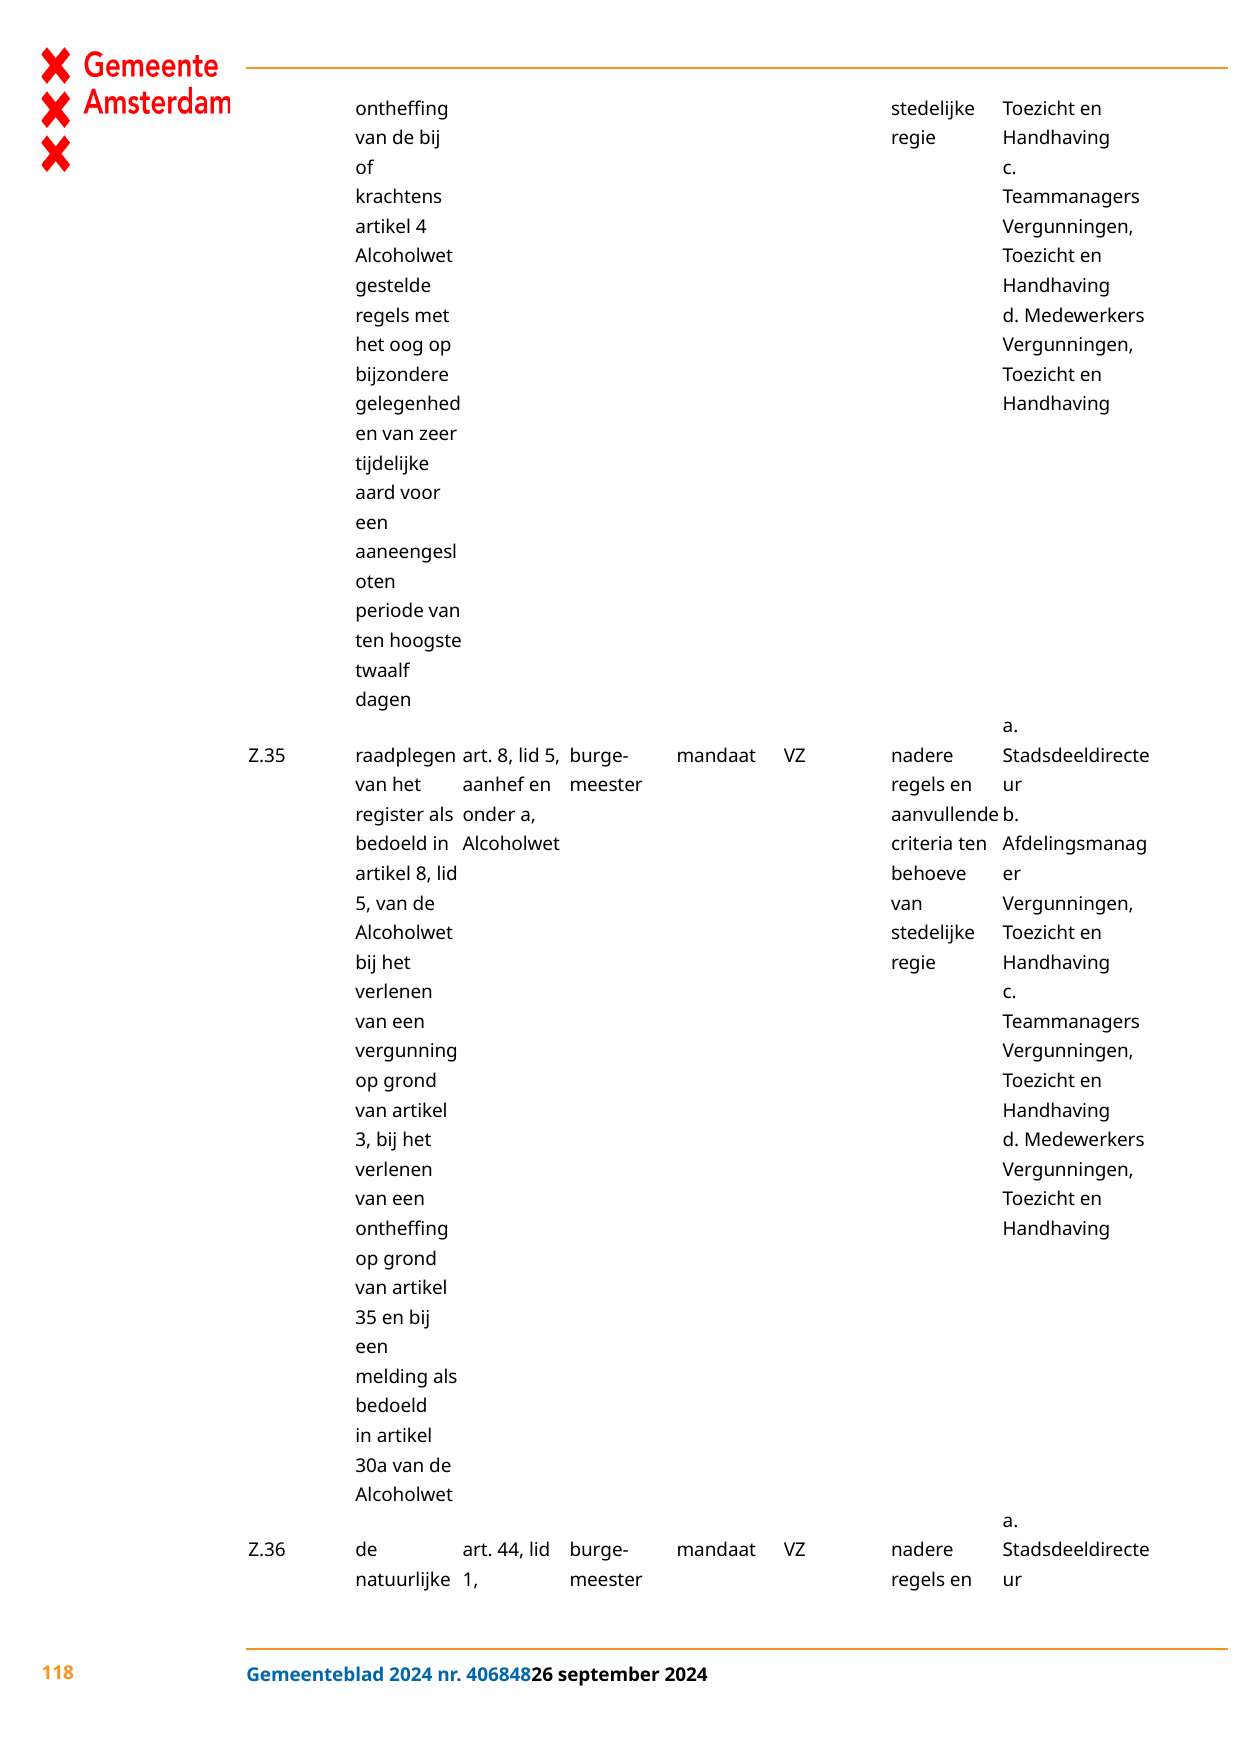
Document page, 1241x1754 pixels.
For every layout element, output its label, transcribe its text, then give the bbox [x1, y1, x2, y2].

table_cell art. 44, lid 1, [462, 1507, 569, 1592]
table_cell a. Stadsdeeldirecteur b. Afdelingsmanager Vergunningen, Toezicht en Handhaving c. Teammanagers Vergunningen, Toezicht en Handhaving d. Medewerkers Vergunningen, Toezicht en Handhaving [1003, 712, 1152, 1507]
table_cell nadere regels en [891, 1507, 1002, 1592]
table_cell VZ [784, 712, 891, 1507]
table_cell [248, 95, 355, 712]
table_cell burge-meester [569, 1507, 676, 1592]
table_cell [676, 95, 783, 712]
table_cell ontheffing van de bij of krachtens artikel 4 Alcoholwet gestelde regels met het oog op bijzondere gelegenheden van zeer tijdelijke aard voor een aaneengesloten periode van ten hoogste twaalf dagen [355, 95, 462, 712]
table_cell art. 8, lid 5, aanhef en onder a, Alcoholwet [462, 712, 569, 1507]
table_cell mandaat [676, 1507, 783, 1592]
table_cell Toezicht en Handhaving c. Teammanagers Vergunningen, Toezicht en Handhaving d. Medewerkers Vergunningen, Toezicht en Handhaving [1003, 95, 1152, 712]
table_cell VZ [784, 1507, 891, 1592]
picture [41, 47, 231, 172]
table_cell [569, 95, 676, 712]
table_cell raadplegen van het register als bedoeld in artikel 8, lid 5, van de Alcoholwet bij het verlenen van een vergunning op grond van artikel 3, bij het verlenen van een ontheffing op grond van artikel 35 en bij een melding als bedoeld in artikel 30a van de Alcoholwet [355, 712, 462, 1507]
table_cell de natuurlijke [355, 1507, 462, 1592]
table_cell Z.35 [248, 712, 355, 1507]
table_cell a. Stadsdeeldirecteur [1003, 1507, 1152, 1592]
table_cell burge-meester [569, 712, 676, 1507]
table_cell stedelijke regie [891, 95, 1002, 712]
table_cell nadere regels en aanvullende criteria ten behoeve van stedelijke regie [891, 712, 1002, 1507]
table_cell [462, 95, 569, 712]
table_cell Z.36 [248, 1507, 355, 1592]
table_cell mandaat [676, 712, 783, 1507]
table_cell [784, 95, 891, 712]
